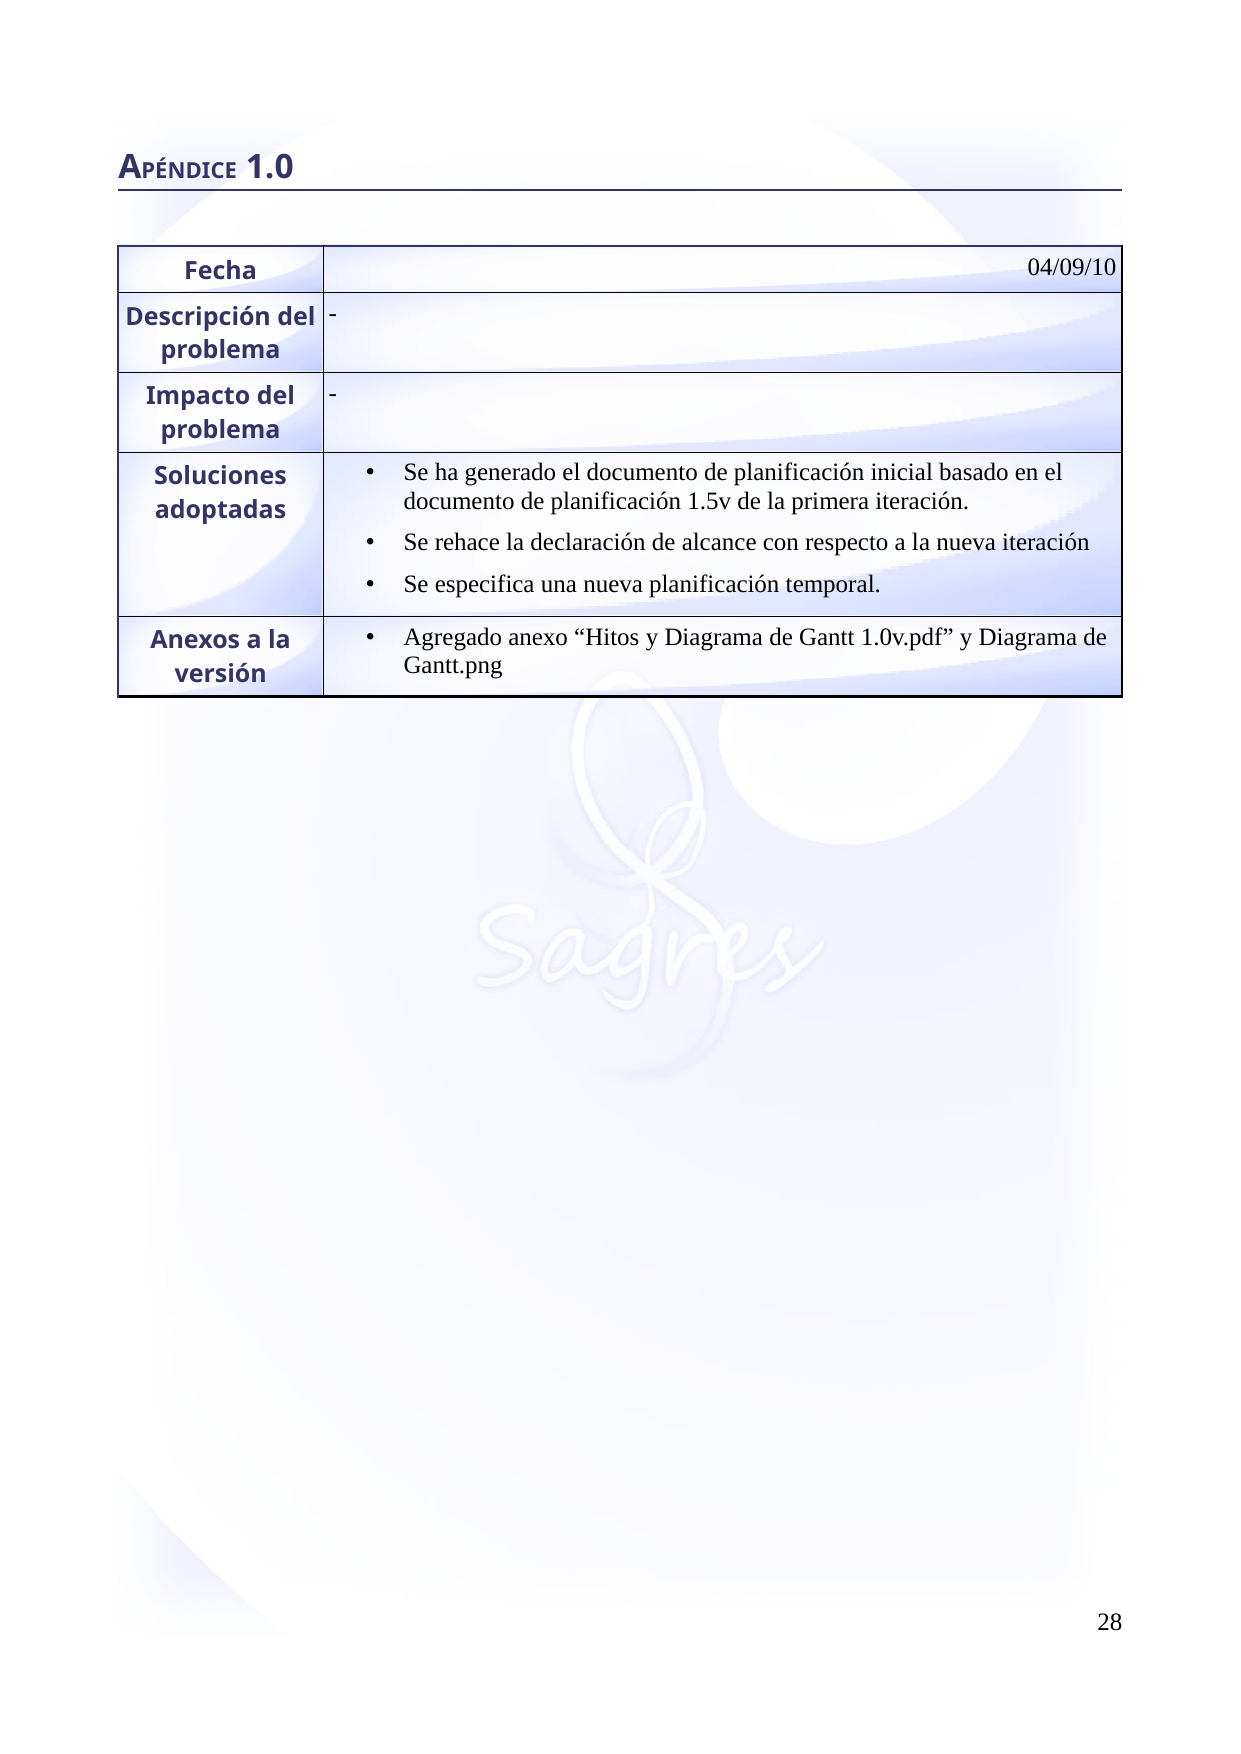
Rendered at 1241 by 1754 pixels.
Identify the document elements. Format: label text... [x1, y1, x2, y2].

table_cell Agregado anexo “Hitos y Diagrama de Gantt 1.0v.pdf” y Diagrama de Gantt.png [324, 617, 1121, 695]
table_cell Se ha generado el documento de planificación inicial basado en el documento de planificación 1.5v de la primera iteración. Se rehace la declaración de alcance con respecto a la nueva iteración Se especifica una nueva planificación temporal. [324, 453, 1121, 616]
picture [118, 191, 1122, 245]
table_cell - [324, 373, 1121, 452]
table_cell Descripción del problema [119, 293, 323, 372]
picture [118, 698, 1122, 1636]
table_cell Impacto del problema [119, 373, 323, 452]
table_cell Anexos a la versión [119, 617, 323, 695]
subtitle Apéndice 1.0 [118, 143, 1122, 189]
table_cell - [324, 293, 1121, 372]
table_header 09/04/10 [324, 247, 1121, 292]
table_cell Soluciones adoptadas [119, 453, 323, 616]
table_header Fecha [119, 247, 323, 292]
picture [118, 118, 1122, 143]
